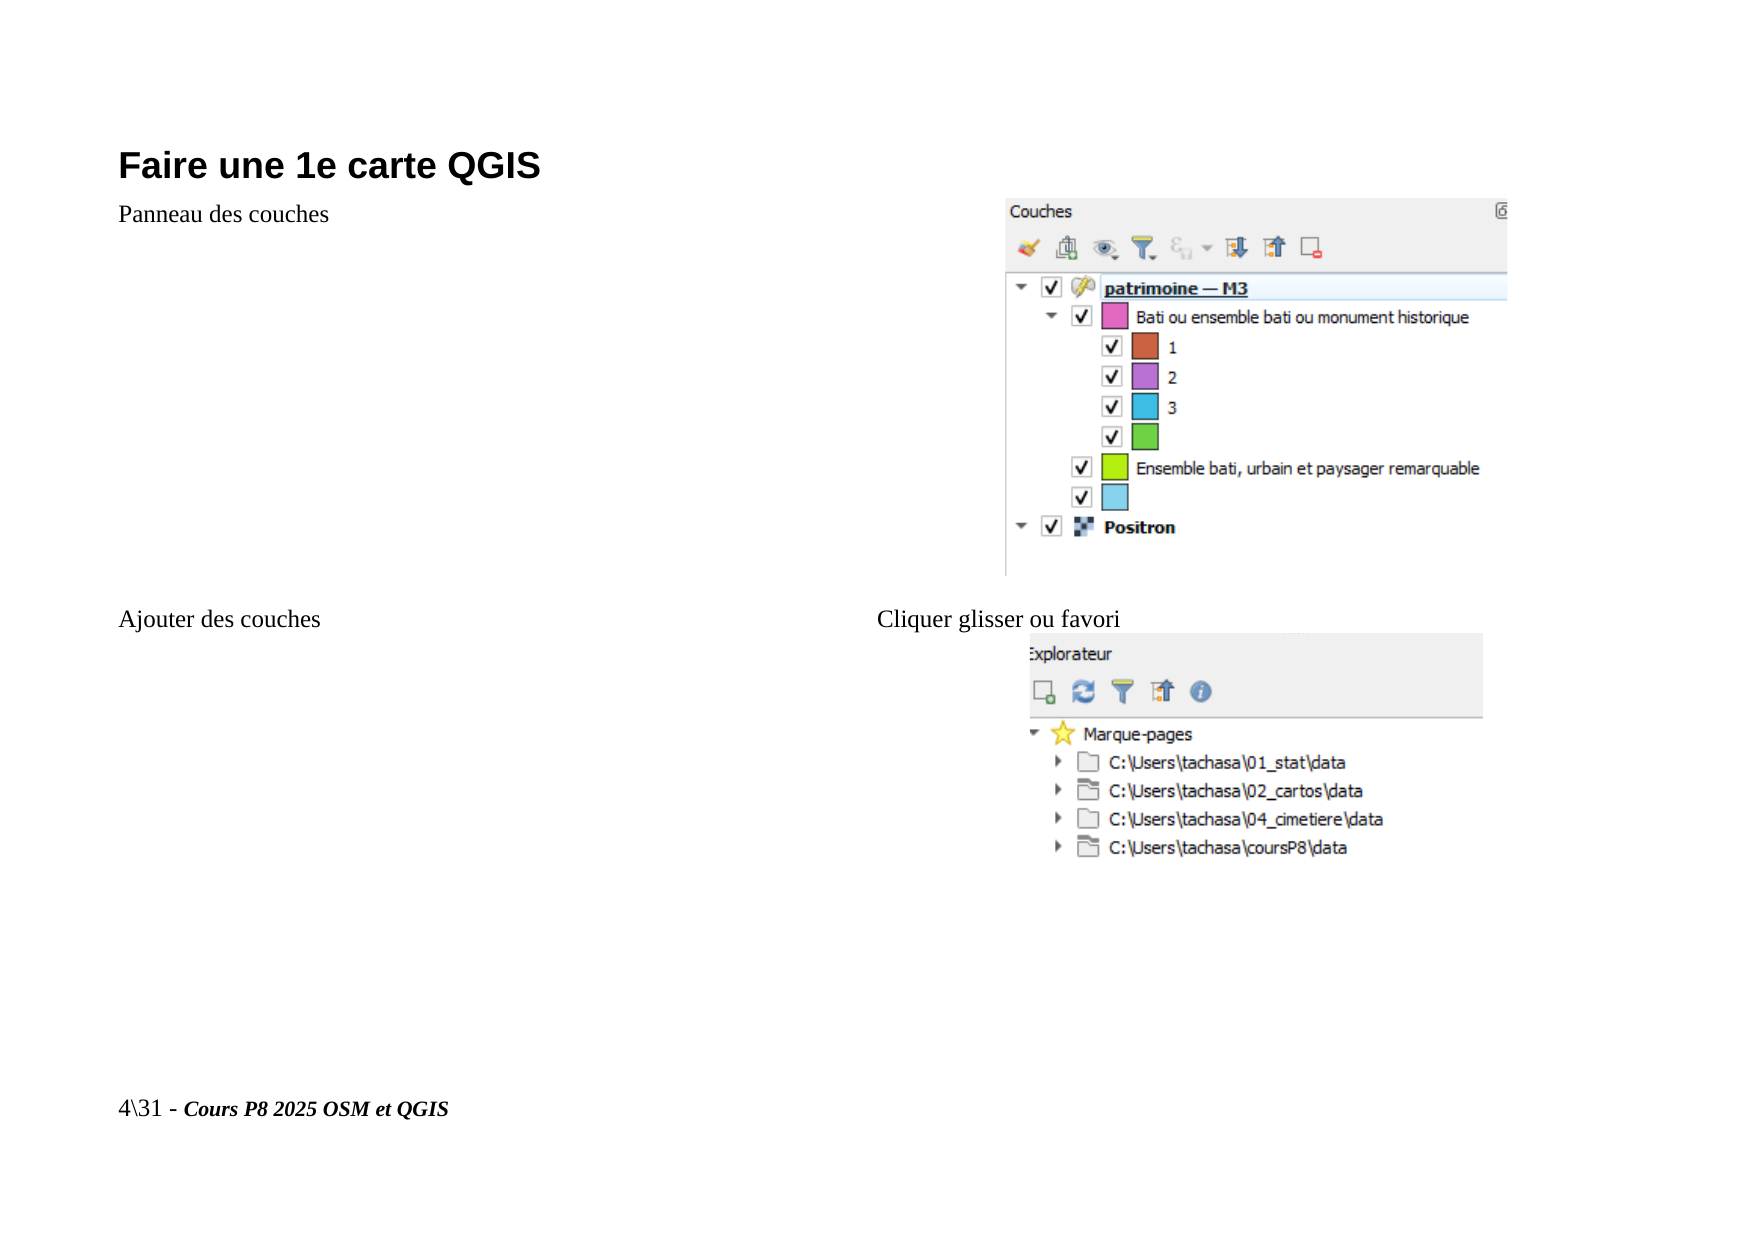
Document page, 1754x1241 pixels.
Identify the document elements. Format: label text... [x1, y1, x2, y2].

table_cell Ajouter des couches [118, 604, 877, 890]
subtitle Faire une 1e carte QGIS [118, 143, 1636, 186]
table_cell Cliquer glisser ou favori [877, 604, 1636, 890]
picture [1005, 198, 1508, 576]
table_header Panneau des couches [118, 199, 877, 604]
picture [1029, 633, 1483, 862]
table_header [877, 199, 1636, 604]
